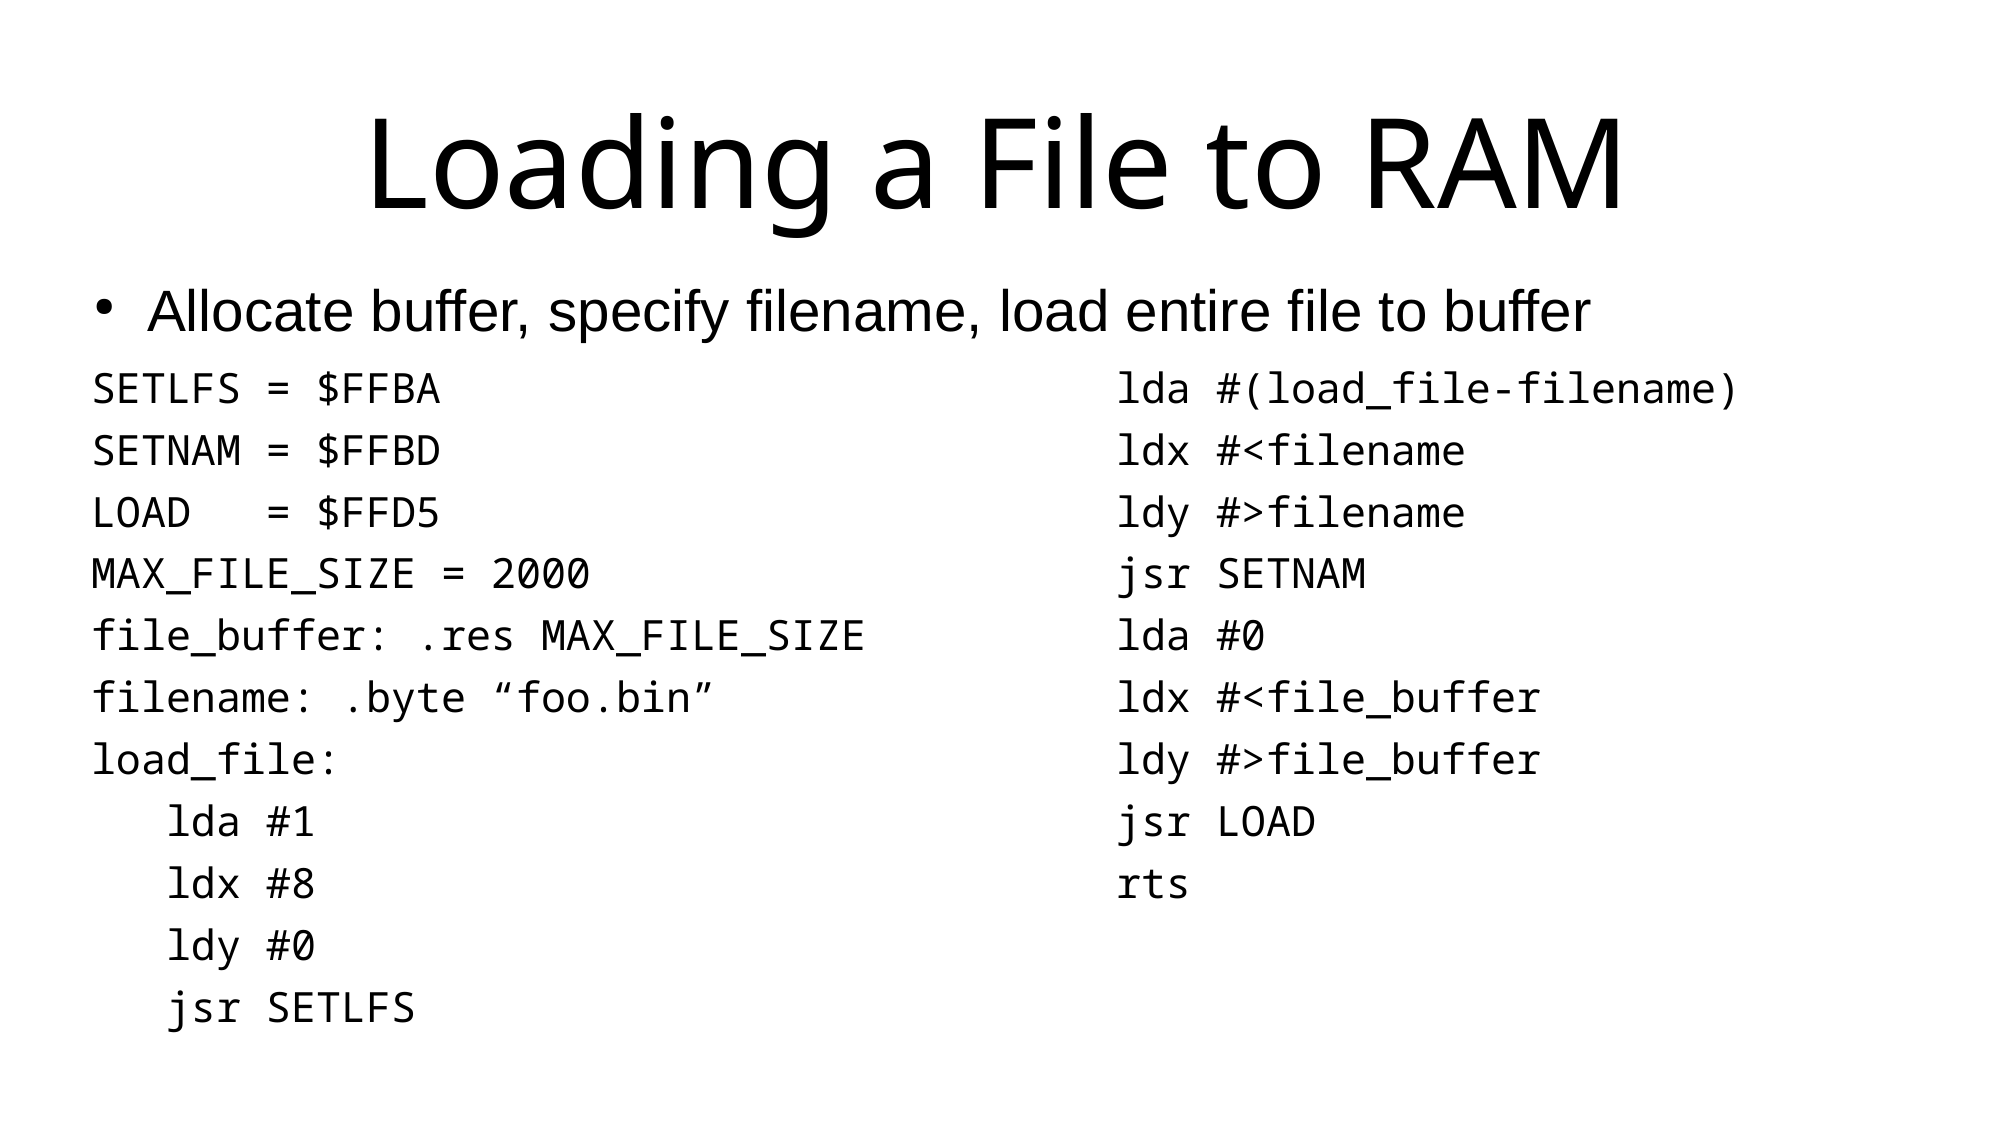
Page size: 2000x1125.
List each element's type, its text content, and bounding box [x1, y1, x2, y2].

title Loading a File to RAM [30, 59, 1966, 278]
list Allocate buffer, specify filename, load entire file to buffer [61, 278, 1855, 479]
list SETLFS = $FFBA lda #(load_file-filename) SETNAM = $FFBD ldx #<filename LOAD = $FFD5 ldy #>filename MAX_FILE_SIZE = 2000 jsr SETNAM file_buffer: .res MAX_FILE_SIZE lda #0 filename: .byte “foo.bin” ldx #<file_buffer load_file: ldy #>file_buffer lda #1 jsr LOAD ldx #8 rts ldy #0 jsr SETLFS [76, 353, 1860, 1075]
